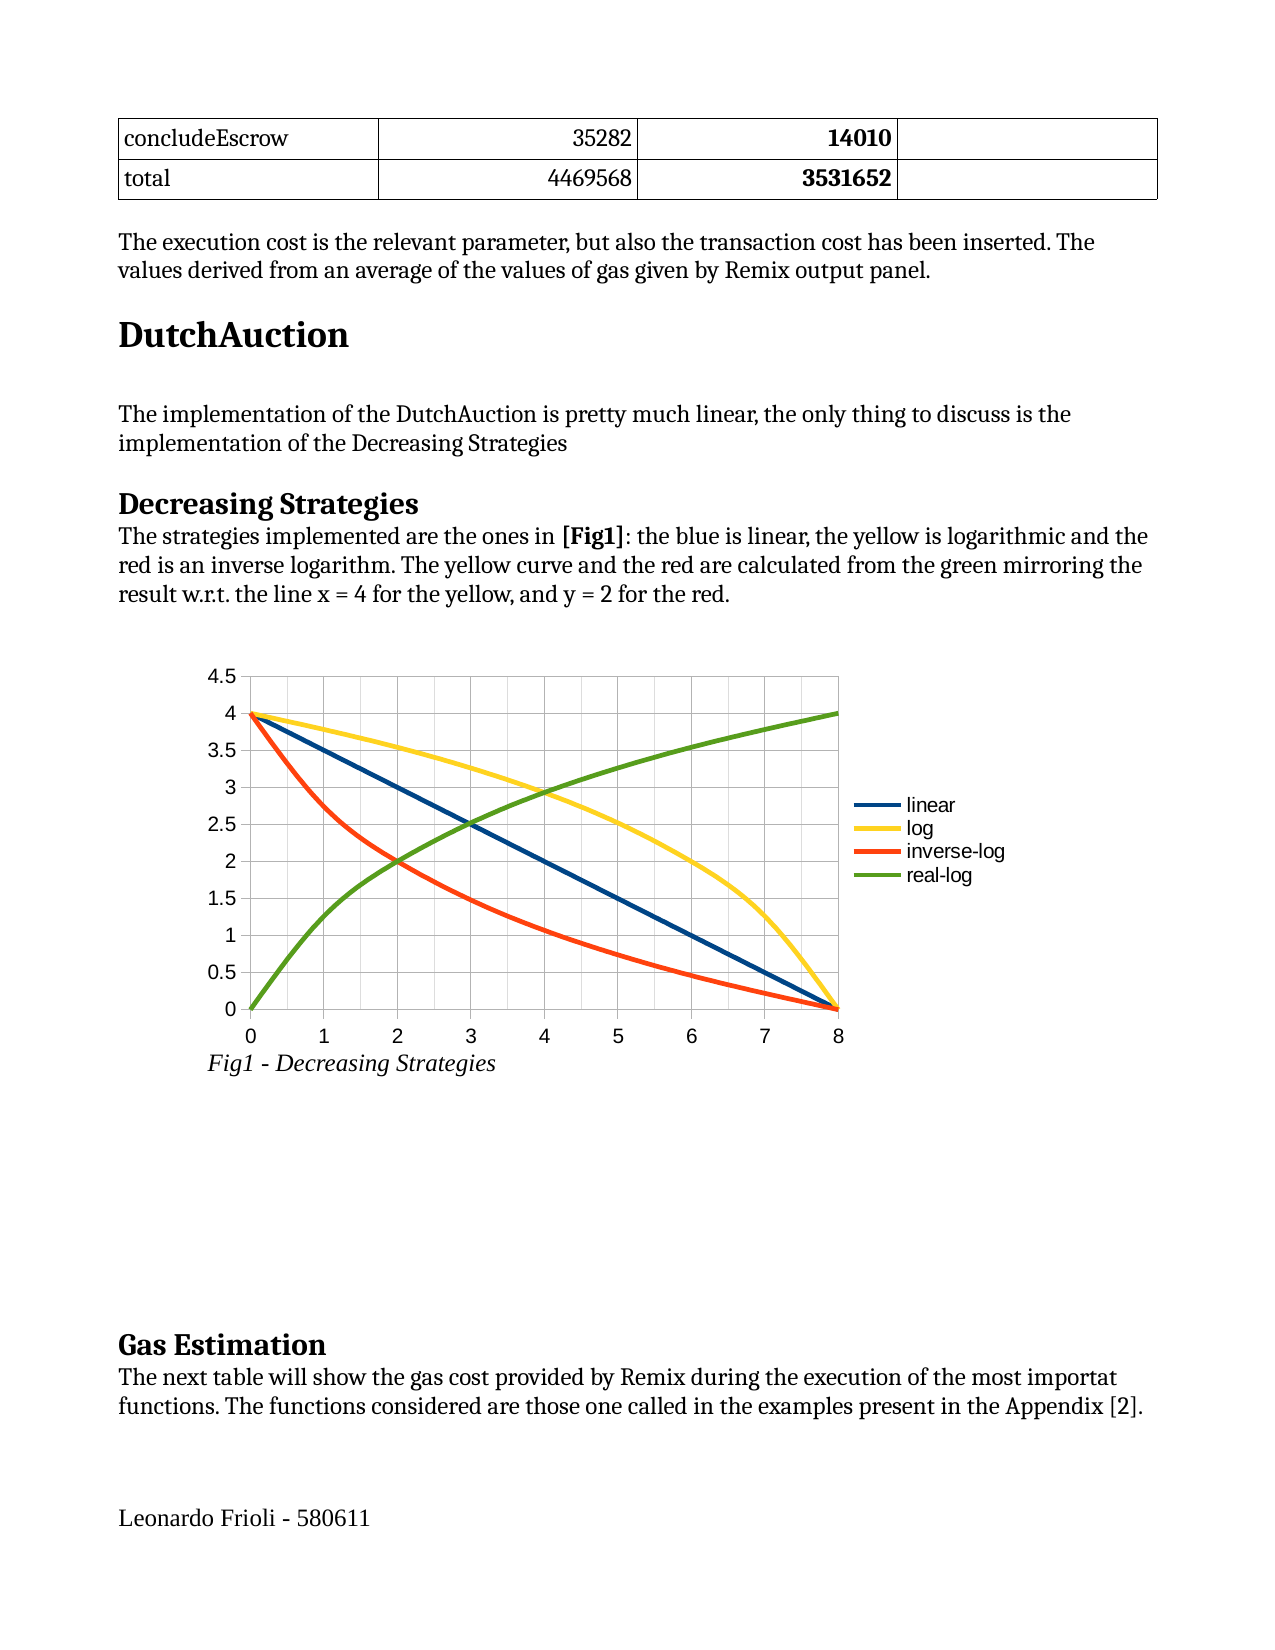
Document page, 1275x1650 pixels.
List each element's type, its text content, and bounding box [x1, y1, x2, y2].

text Gas Estimation [118, 1327, 1157, 1363]
table_cell [898, 119, 1157, 158]
text Decreasing Strategies [118, 486, 1157, 522]
table_cell total [119, 160, 378, 199]
table_cell concludeEscrow [119, 119, 378, 158]
text The implementation of the DutchAuction is pretty much linear, the only thing to discuss is the implementation of the Decreasing Strategies [118, 357, 1157, 458]
text DutchAuction [118, 314, 1157, 357]
text The execution cost is the relevant parameter, but also the transaction cost has been inserted. The values derived from an average of the values of gas given by Remix output panel. [118, 228, 1157, 285]
table_cell 35282 [379, 119, 637, 158]
text The strategies implemented are the ones in [Fig1]: the blue is linear, the yellow is logarithmic and the red is an inverse logarithm. The yellow curve and the red are calculated from the green mirroring the result w.r.t. the line x = 4 for the yellow, and y = 2 for the red. [118, 522, 1157, 608]
table_cell 14010 [638, 119, 897, 158]
table_cell 4469568 [379, 160, 637, 199]
text The next table will show the gas cost provided by Remix during the execution of the most importat functions. The functions considered are those one called in the examples present in the Appendix [2]. [118, 1363, 1157, 1421]
table_cell [898, 160, 1157, 199]
table_cell 3531652 [638, 160, 897, 199]
text Fig1 - Decreasing Strategies [207, 646, 1026, 1077]
